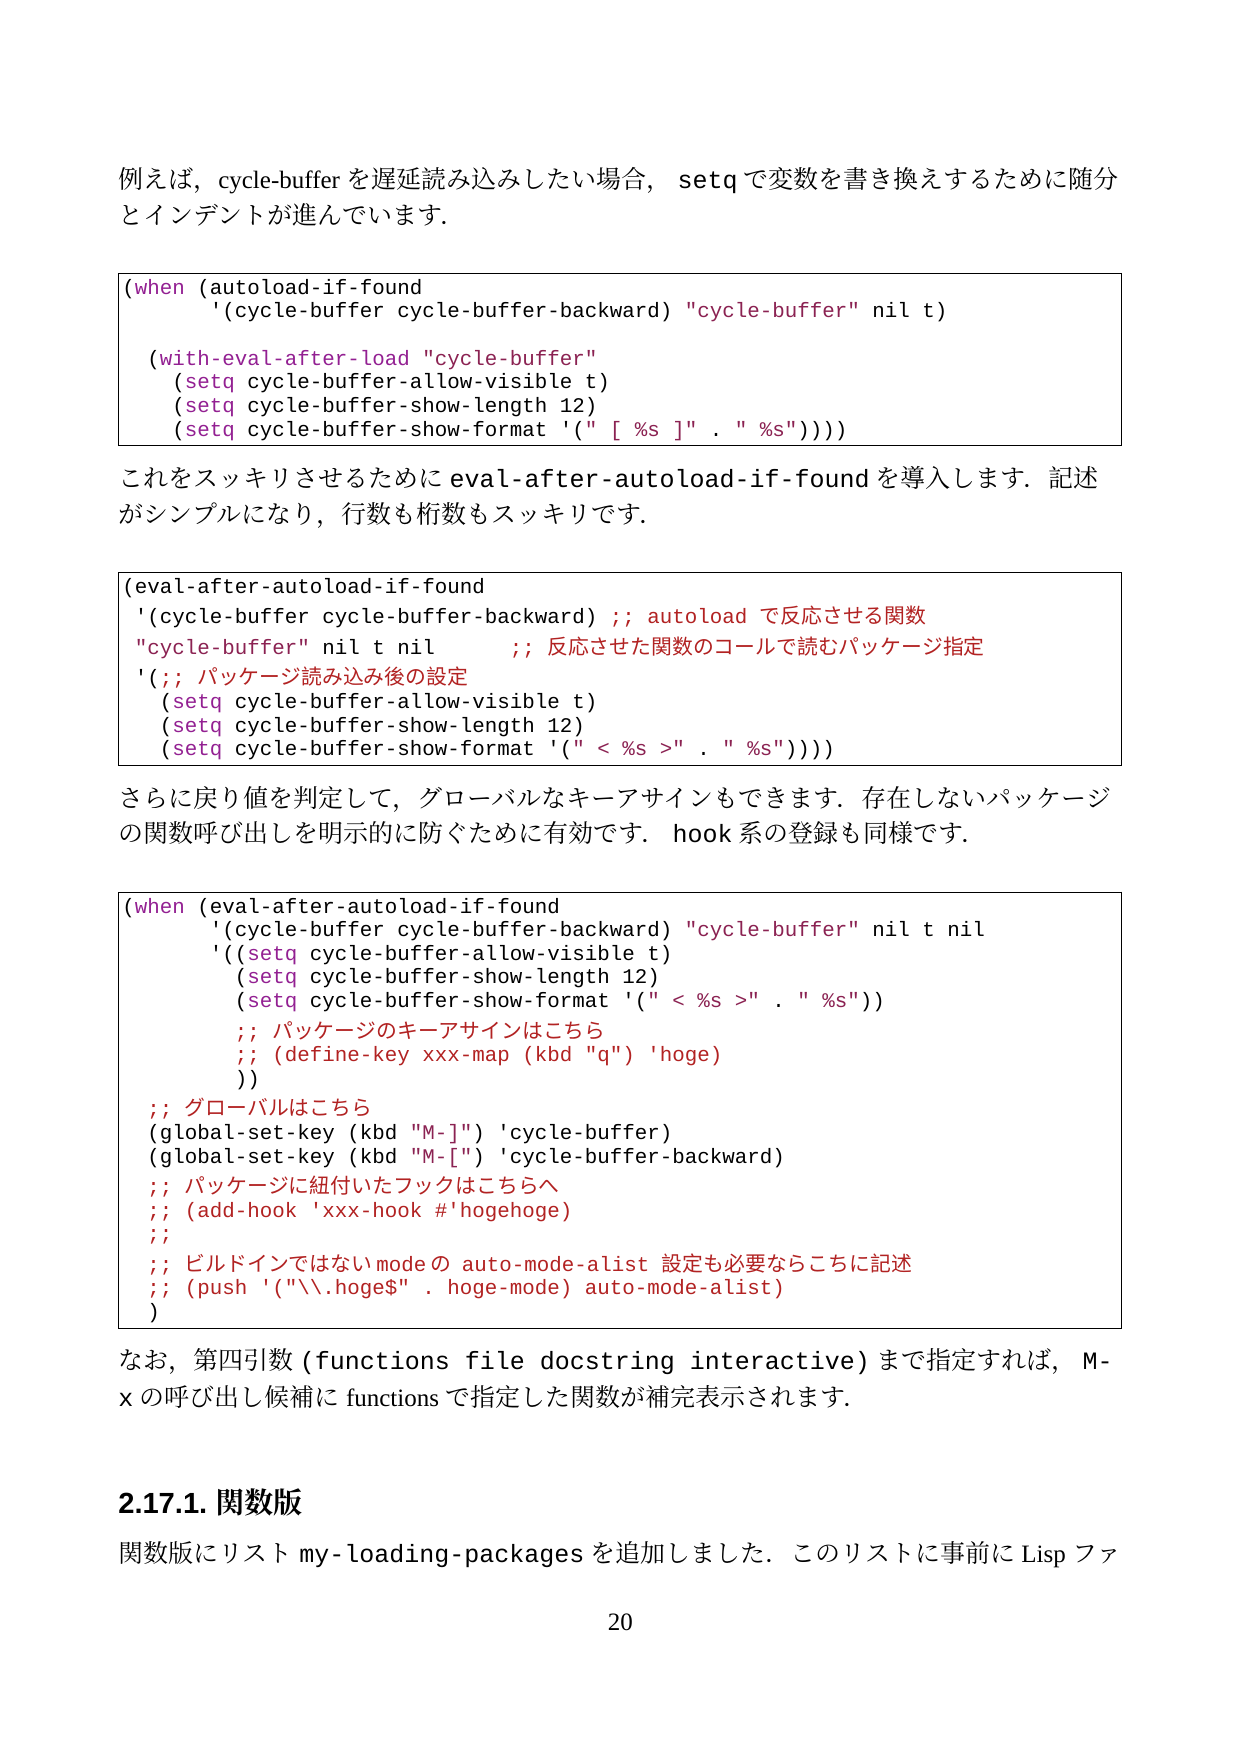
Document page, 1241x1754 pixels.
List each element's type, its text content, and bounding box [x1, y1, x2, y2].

text これをスッキリさせるために eval-after-autoload-if-found を導入します．記述がシンプルになり，行数も桁数もスッキリです． [118, 459, 1122, 559]
text ;; パッケージに紐付いたフックはこちらへ [119, 1165, 1121, 1196]
text ;; ビルドインではないmodeの auto-mode-alist 設定も必要ならこちに記述 [119, 1243, 1121, 1273]
text ;; (define-key xxx-map (kbd "q") 'hoge) [119, 1040, 1121, 1064]
text (setq cycle-buffer-show-format '(" < %s >" . " %s")) [119, 986, 1121, 1010]
text (setq cycle-buffer-allow-visible t) [119, 367, 1121, 391]
text (when (eval-after-autoload-if-found [119, 893, 1121, 915]
text (setq cycle-buffer-allow-visible t) [119, 687, 1121, 711]
text ) [119, 1297, 1121, 1328]
text (eval-after-autoload-if-found [119, 573, 1121, 596]
text ;; グローバルはこちら [119, 1088, 1121, 1118]
text '((setq cycle-buffer-allow-visible t) [119, 939, 1121, 963]
text (global-set-key (kbd "M-]") 'cycle-buffer) [119, 1118, 1121, 1142]
text (setq cycle-buffer-show-length 12) [119, 963, 1121, 986]
text '(;; パッケージ読み込み後の設定 [119, 657, 1121, 687]
text '(cycle-buffer cycle-buffer-backward) ;; autoload で反応させる関数 [119, 596, 1121, 626]
text "cycle-buffer" nil t nil ;; 反応させた関数のコールで読むパッケージ指定 [119, 626, 1121, 657]
text (when (autoload-if-found [119, 274, 1121, 296]
text (setq cycle-buffer-show-length 12) [119, 711, 1121, 734]
text '(cycle-buffer cycle-buffer-backward) "cycle-buffer" nil t) [119, 296, 1121, 320]
subtitle 関数版 [118, 1480, 1122, 1522]
text ;; パッケージのキーアサインはこちら [119, 1010, 1121, 1040]
text (setq cycle-buffer-show-format '(" [ %s ]" . " %s")))) [119, 415, 1121, 445]
text ;; (add-hook 'xxx-hook #'hogehoge) [119, 1196, 1121, 1219]
text ;; (push '("\\.hoge$" . hoge-mode) auto-mode-alist) [119, 1273, 1121, 1297]
text なお，第四引数 (functions file docstring interactive) まで指定すれば， M-x の呼び出し候補に functions で指定した関数が補完表示されます． [118, 1341, 1122, 1442]
text さらに戻り値を判定して，グローバルなキーアサインもできます．存在しないパッケージの関数呼び出しを明示的に防ぐために有効です． hook 系の登録も同様です． [118, 778, 1122, 879]
text [118, 118, 1122, 147]
text (setq cycle-buffer-show-length 12) [119, 391, 1121, 415]
text 関数版にリスト my-loading-packages を追加しました．このリストに事前に Lisp ファ [118, 1534, 1122, 1570]
text '(cycle-buffer cycle-buffer-backward) "cycle-buffer" nil t nil [119, 915, 1121, 939]
text ;; [119, 1219, 1121, 1243]
text (setq cycle-buffer-show-format '(" < %s >" . " %s")))) [119, 734, 1121, 765]
text (with-eval-after-load "cycle-buffer" [119, 344, 1121, 367]
text )) [119, 1064, 1121, 1088]
text 例えば，cycle-buffer を遅延読み込みしたい場合， setq で変数を書き換えするために随分とインデントが進んでいます． [118, 159, 1122, 260]
text (global-set-key (kbd "M-[") 'cycle-buffer-backward) [119, 1142, 1121, 1165]
